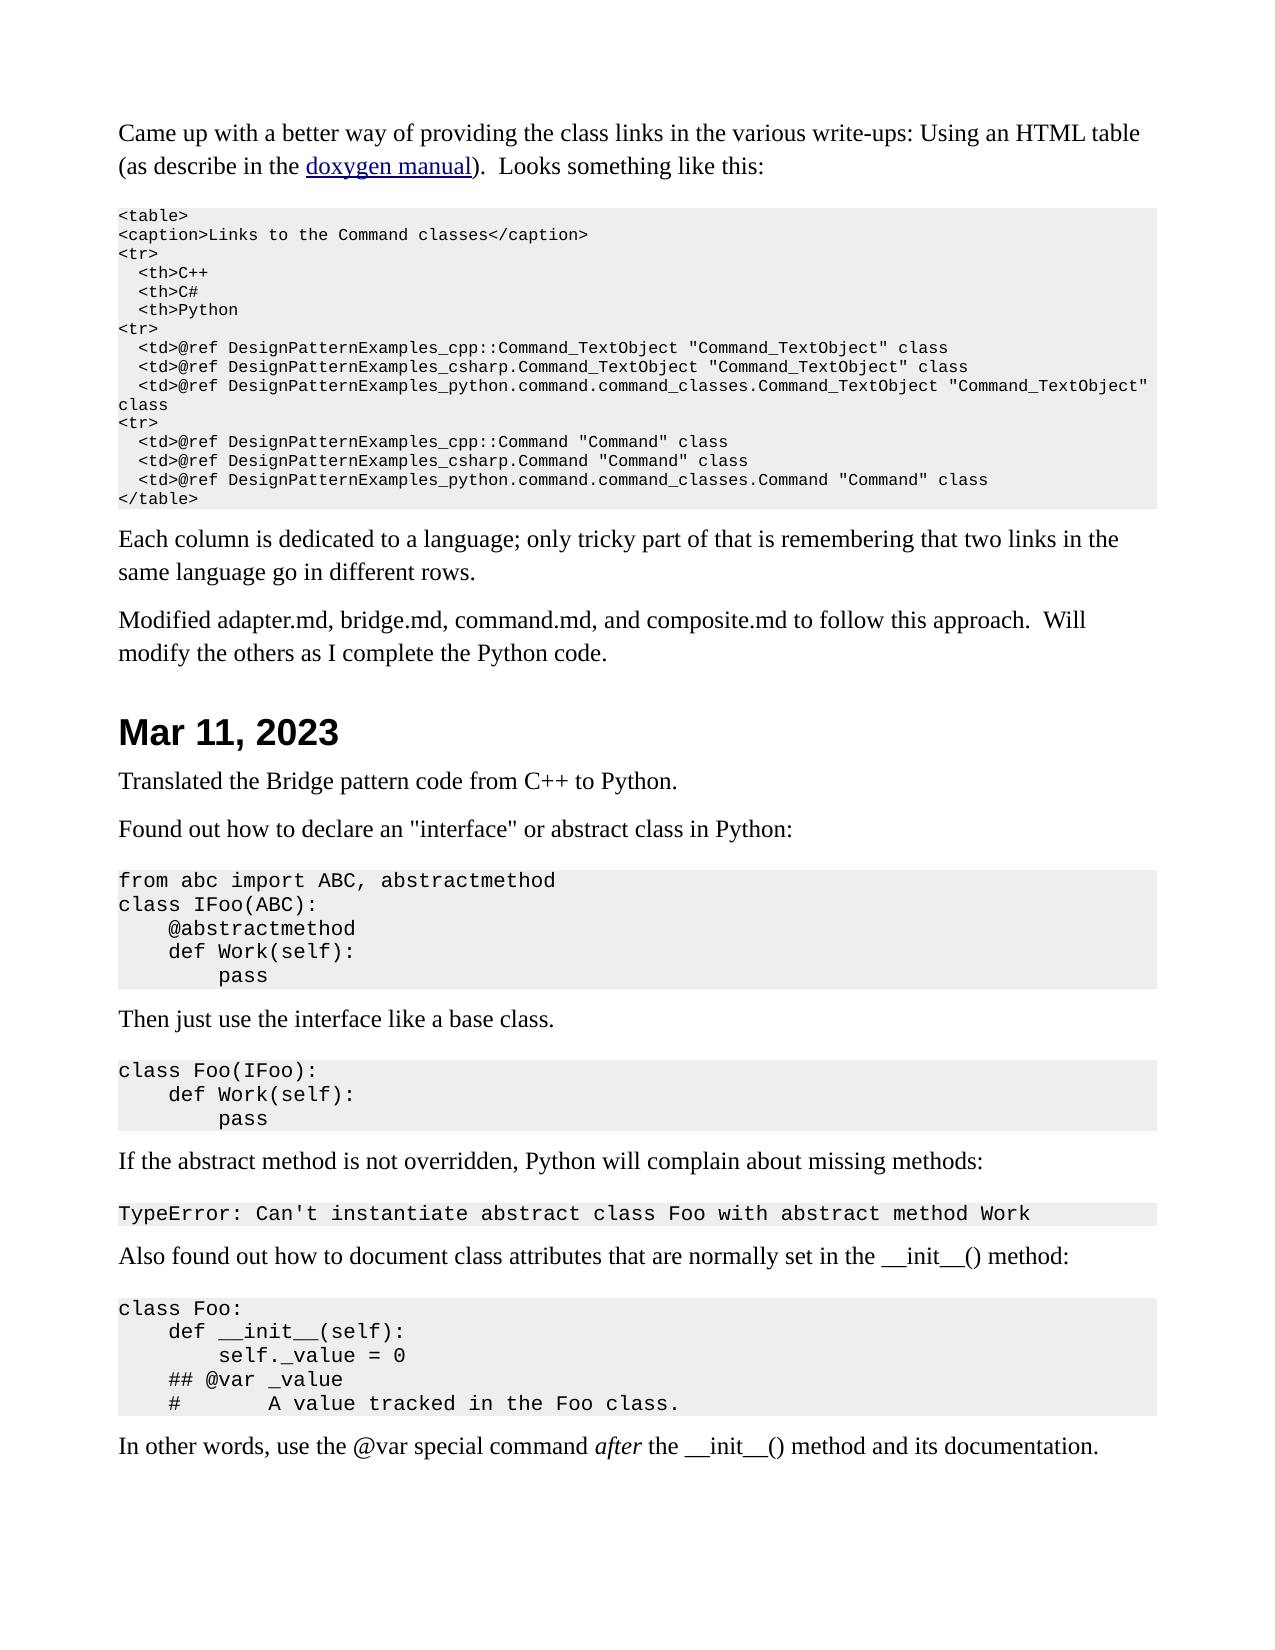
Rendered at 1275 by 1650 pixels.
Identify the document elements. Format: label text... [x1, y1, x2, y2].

text <caption>Links to the Command classes</caption> [118, 227, 1157, 245]
text <td>@ref DesignPatternExamples_python.command.command_classes.Command "Command" class [118, 472, 1157, 491]
text Then just use the interface like a base class. [118, 1004, 1157, 1032]
text self._value = 0 [118, 1345, 1157, 1369]
text from abc import ABC, abstractmethod [118, 870, 1157, 894]
text TypeError: Can't instantiate abstract class Foo with abstract method Work [118, 1203, 1157, 1226]
text <th>C++ [118, 264, 1157, 283]
text <td>@ref DesignPatternExamples_python.command.command_classes.Command_TextObject "Command_TextObject" class [118, 377, 1157, 415]
text def Work(self): [118, 941, 1157, 965]
text If the abstract method is not overridden, Python will complain about missing methods: [118, 1146, 1157, 1175]
text ## @var _value [118, 1369, 1157, 1392]
text <tr> [118, 245, 1157, 264]
text Also found out how to document class attributes that are normally set in the __init__() method: [118, 1241, 1157, 1270]
text <tr> [118, 415, 1157, 434]
text Each column is dedicated to a language; only tricky part of that is remembering that two links in the same language go in different rows. [118, 524, 1157, 586]
text </table> [118, 491, 1157, 509]
text pass [118, 1107, 1157, 1131]
text <td>@ref DesignPatternExamples_cpp::Command "Command" class [118, 434, 1157, 453]
text <td>@ref DesignPatternExamples_csharp.Command_TextObject "Command_TextObject" class [118, 358, 1157, 377]
text class Foo: [118, 1298, 1157, 1322]
text def __init__(self): [118, 1322, 1157, 1345]
text Translated the Bridge pattern code from C++ to Python. [118, 766, 1157, 795]
text Modified adapter.md, bridge.md, command.md, and composite.md to follow this approach. Will modify the others as I complete the Python code. [118, 605, 1157, 667]
subtitle Mar 11, 2023 [118, 711, 1157, 754]
text <tr> [118, 321, 1157, 340]
text pass [118, 965, 1157, 989]
text class IFoo(ABC): [118, 894, 1157, 918]
text <td>@ref DesignPatternExamples_csharp.Command "Command" class [118, 453, 1157, 472]
text <th>C# [118, 283, 1157, 302]
text @abstractmethod [118, 918, 1157, 941]
text <td>@ref DesignPatternExamples_cpp::Command_TextObject "Command_TextObject" class [118, 340, 1157, 358]
text Found out how to declare an "interface" or abstract class in Python: [118, 814, 1157, 843]
text class Foo(IFoo): [118, 1060, 1157, 1084]
text Came up with a better way of providing the class links in the various write-ups: Using an HTML table (as describe in the doxygen manual). Looks something like this: [118, 118, 1157, 180]
text <th>Python [118, 302, 1157, 321]
text # A value tracked in the Foo class. [118, 1392, 1157, 1416]
text <table> [118, 208, 1157, 227]
text def Work(self): [118, 1084, 1157, 1107]
text In other words, use the @var special command after the __init__() method and its documentation. [118, 1431, 1157, 1460]
